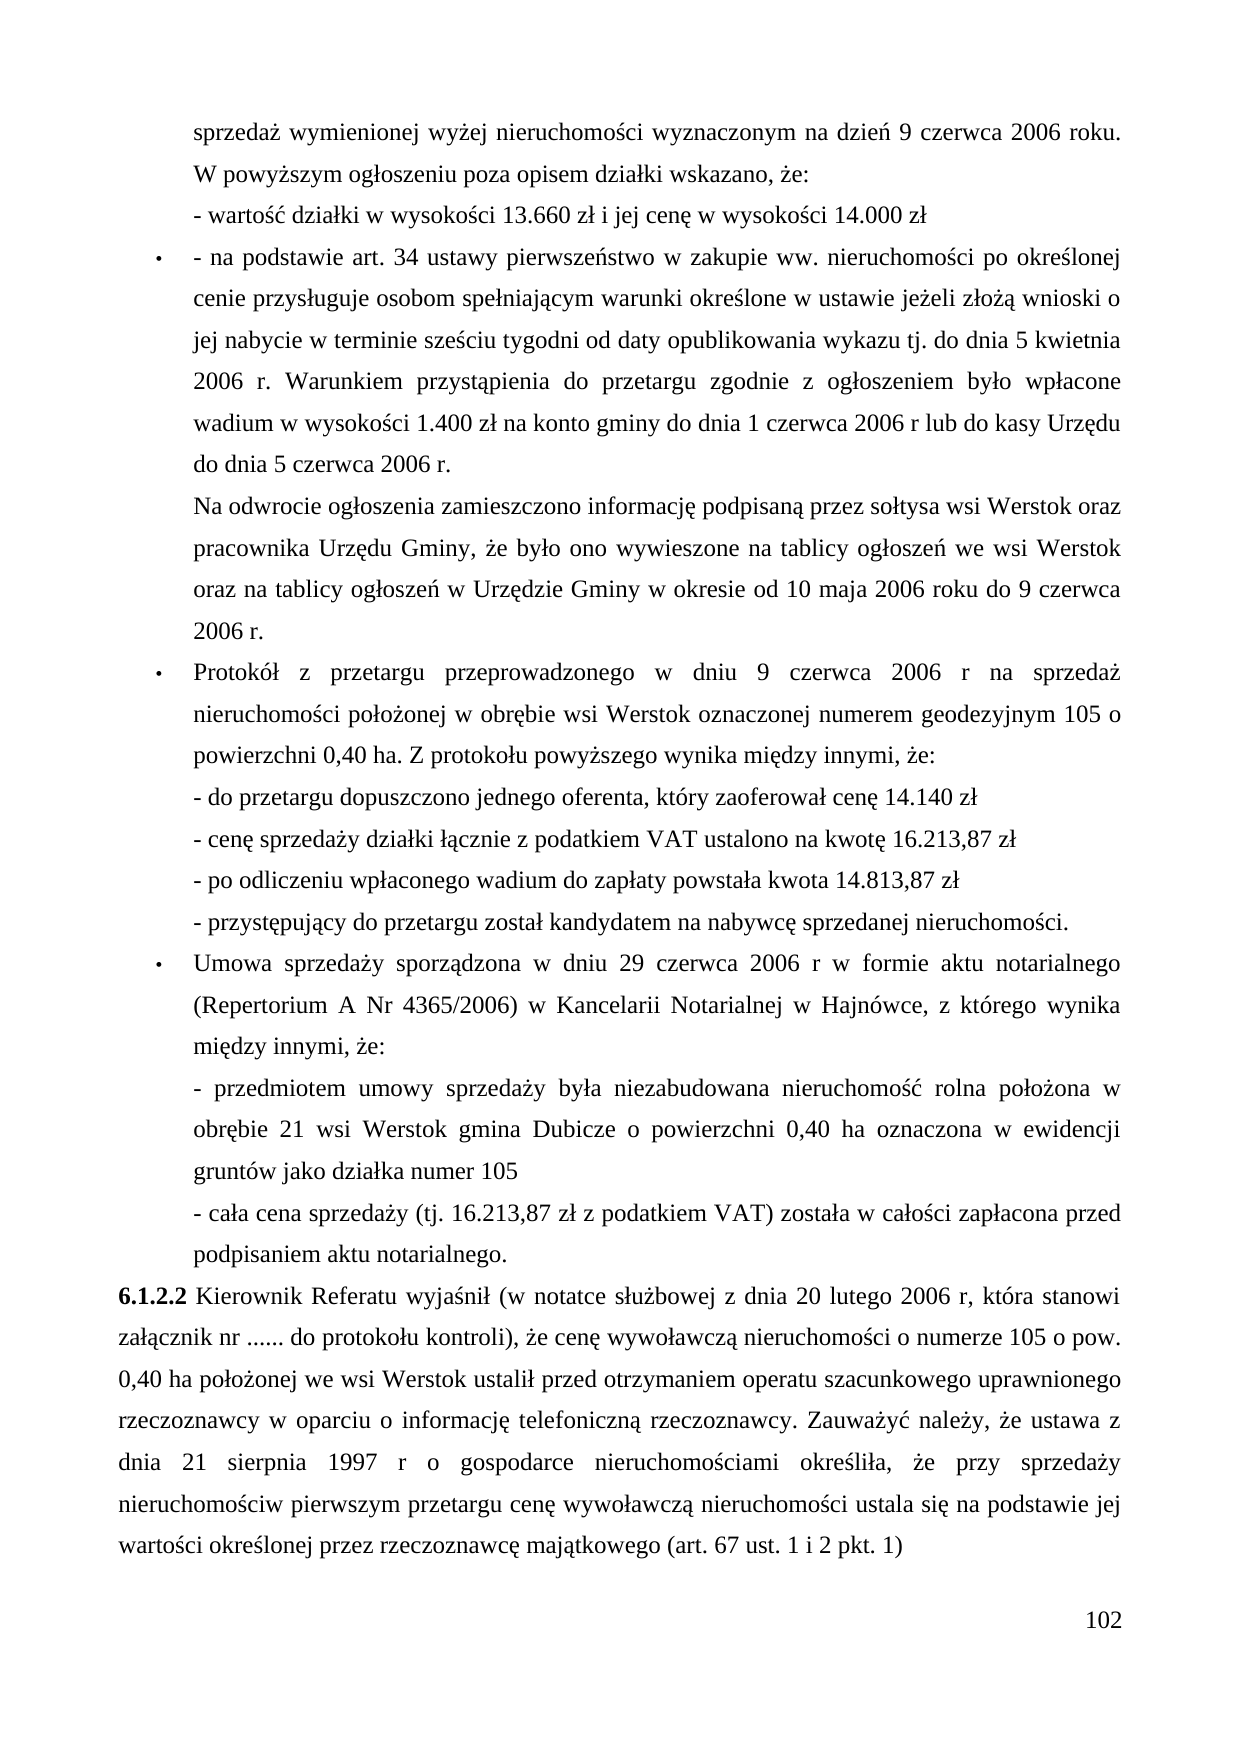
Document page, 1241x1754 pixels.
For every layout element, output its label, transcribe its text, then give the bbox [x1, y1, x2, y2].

list sprzedaż wymienionej wyżej nieruchomości wyznaczonym na dzień 9 czerwca 2006 roku. W powyższym ogłoszeniu poza opisem działki wskazano, że: [156, 118, 1122, 187]
list - cenę sprzedaży działki łącznie z podatkiem VAT ustalono na kwotę 16.213,87 zł [156, 825, 1122, 852]
list - do przetargu dopuszczono jednego oferenta, który zaoferował cenę 14.140 zł [156, 783, 1122, 811]
list Protokół z przetargu przeprowadzonego w dniu 9 czerwca 2006 r na sprzedaż nieruchomości położonej w obrębie wsi Werstok oznaczonej numerem geodezyjnym 105 o powierzchni 0,40 ha. Z protokołu powyższego wynika między innymi, że: [156, 658, 1122, 769]
list - wartość działki w wysokości 13.660 zł i jej cenę w wysokości 14.000 zł [156, 201, 1122, 229]
list - przystępujący do przetargu został kandydatem na nabywcę sprzedanej nieruchomości. [156, 908, 1122, 936]
list - cała cena sprzedaży (tj. 16.213,87 zł z podatkiem VAT) została w całości zapłacona przed podpisaniem aktu notarialnego. [156, 1199, 1122, 1268]
list Na odwrocie ogłoszenia zamieszczono informację podpisaną przez sołtysa wsi Werstok oraz pracownika Urzędu Gminy, że było ono wywieszone na tablicy ogłoszeń we wsi Werstok oraz na tablicy ogłoszeń w Urzędzie Gminy w okresie od 10 maja 2006 roku do 9 czerwca 2006 r. [156, 492, 1122, 644]
list - na podstawie art. 34 ustawy pierwszeństwo w zakupie ww. nieruchomości po określonej cenie przysługuje osobom spełniającym warunki określone w ustawie jeżeli złożą wnioski o jej nabycie w terminie sześciu tygodni od daty opublikowania wykazu tj. do dnia 5 kwietnia 2006 r. Warunkiem przystąpienia do przetargu zgodnie z ogłoszeniem było wpłacone wadium w wysokości 1.400 zł na konto gminy do dnia 1 czerwca 2006 r lub do kasy Urzędu do dnia 5 czerwca 2006 r. [156, 243, 1122, 478]
list - po odliczeniu wpłaconego wadium do zapłaty powstała kwota 14.813,87 zł [156, 866, 1122, 894]
list - przedmiotem umowy sprzedaży była niezabudowana nieruchomość rolna położona w obrębie 21 wsi Werstok gmina Dubicze o powierzchni 0,40 ha oznaczona w ewidencji gruntów jako działka numer 105 [156, 1074, 1122, 1185]
list Umowa sprzedaży sporządzona w dniu 29 czerwca 2006 r w formie aktu notarialnego (Repertorium A Nr 4365/2006) w Kancelarii Notarialnej w Hajnówce, z którego wynika między innymi, że: [156, 949, 1122, 1060]
text 6.1.2.2 Kierownik Referatu wyjaśnił (w notatce służbowej z dnia 20 lutego 2006 r, która stanowi załącznik nr ...... do protokołu kontroli), że cenę wywoławczą nieruchomości o numerze 105 o pow. 0,40 ha położonej we wsi Werstok ustalił przed otrzymaniem operatu szacunkowego uprawnionego rzeczoznawcy w oparciu o informację telefoniczną rzeczoznawcy. Zauważyć należy, że ustawa z dnia 21 sierpnia 1997 r o gospodarce nieruchomościami określiła, że przy sprzedaży nieruchomościw pierwszym przetargu cenę wywoławczą nieruchomości ustala się na podstawie jej wartości określonej przez rzeczoznawcę majątkowego (art. 67 ust. 1 i 2 pkt. 1) [118, 1282, 1122, 1559]
